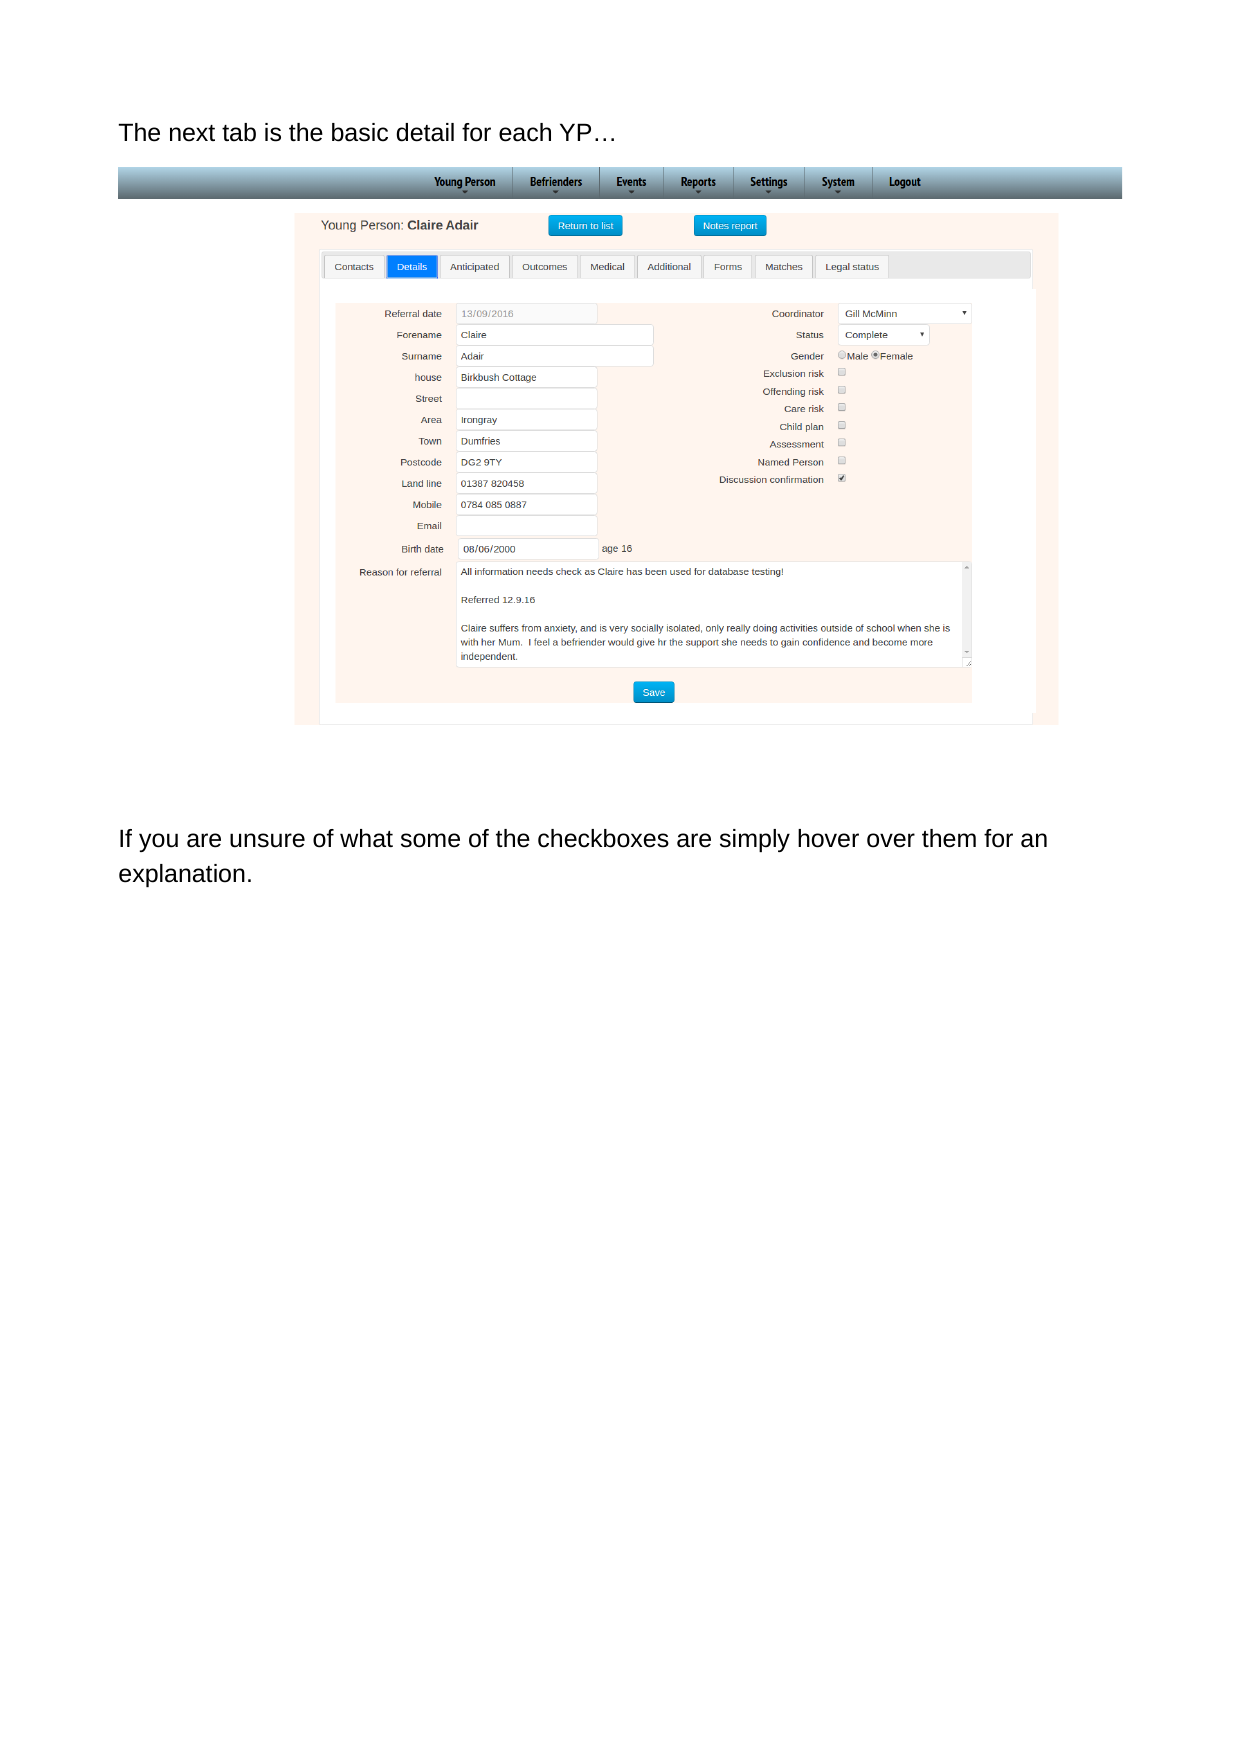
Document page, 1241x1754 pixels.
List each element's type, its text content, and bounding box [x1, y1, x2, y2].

text If you are unsure of what some of the checkboxes are simply hover over them for an explanation. [118, 824, 1122, 888]
text The next tab is the basic detail for each YP… [118, 118, 1122, 147]
